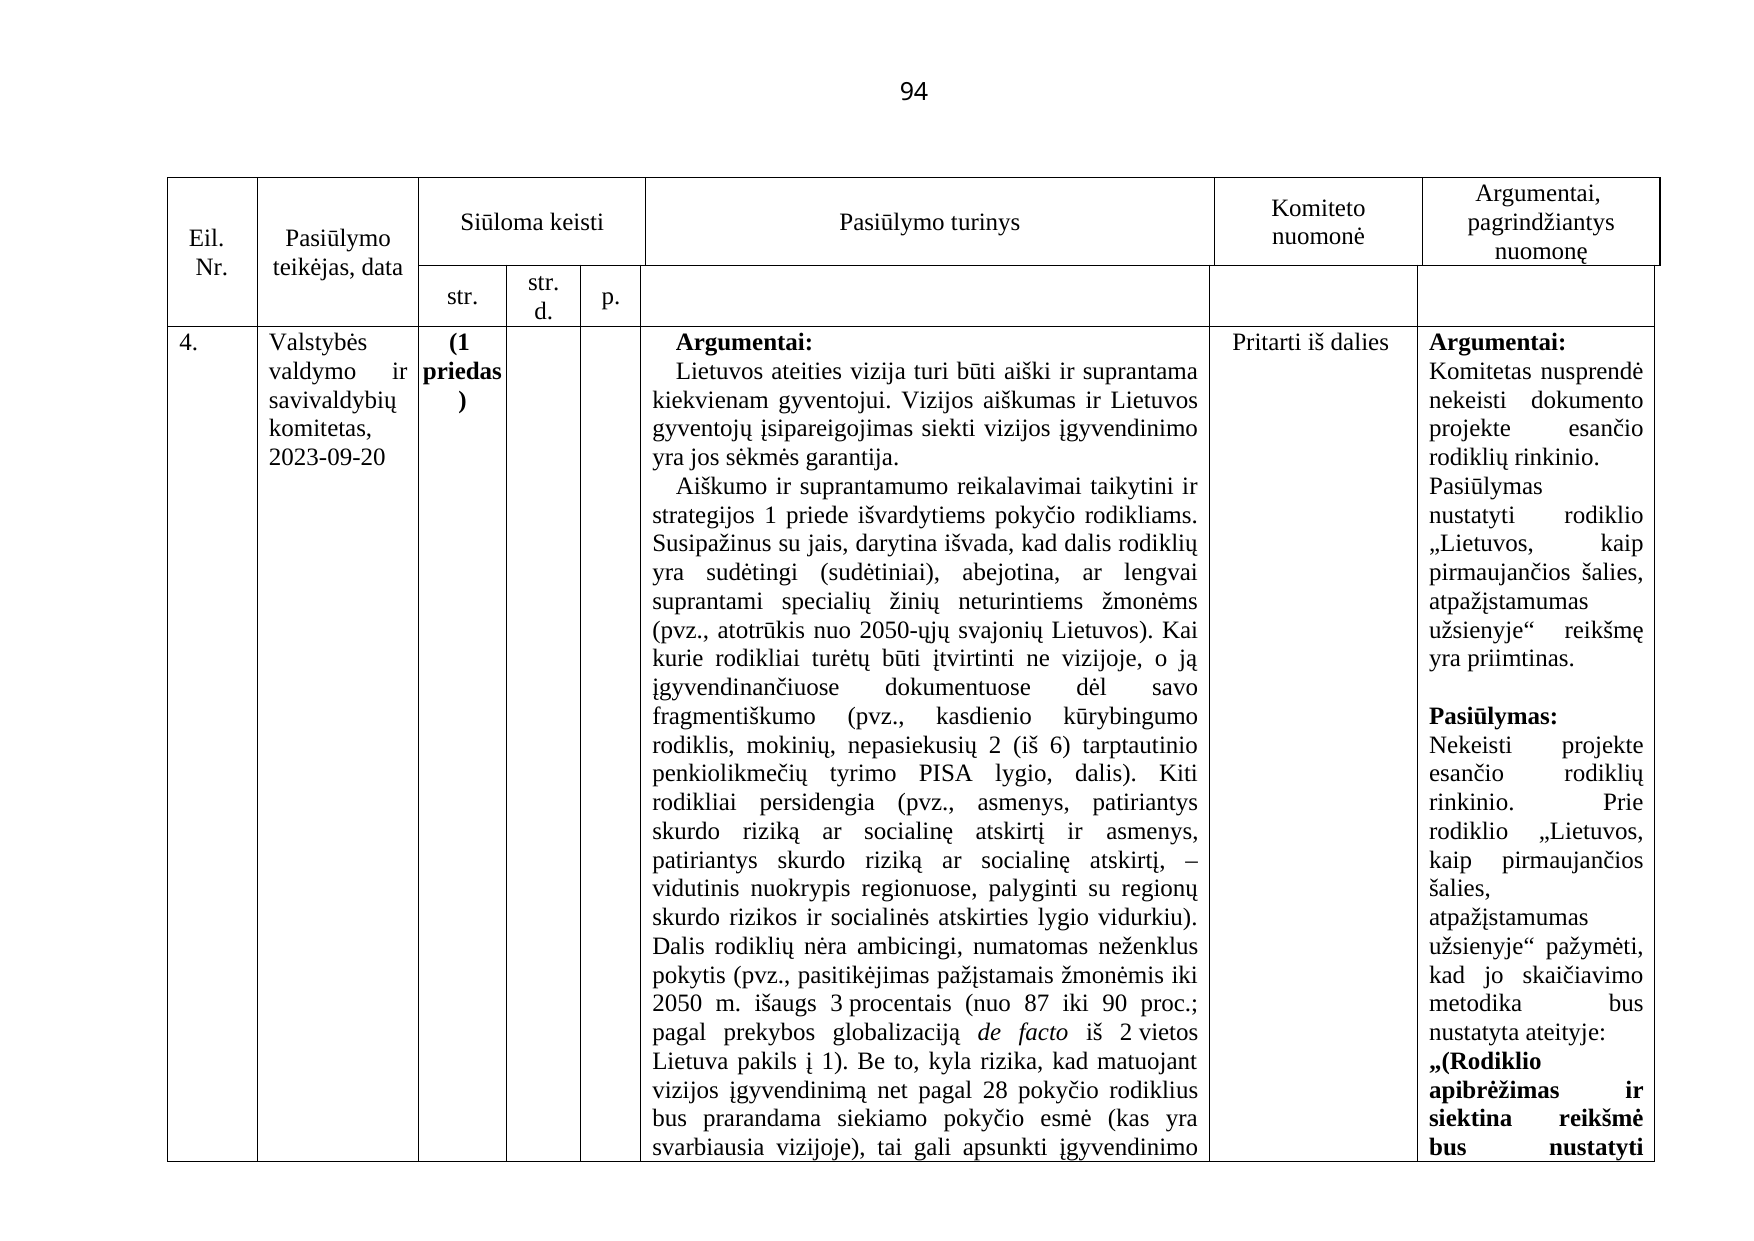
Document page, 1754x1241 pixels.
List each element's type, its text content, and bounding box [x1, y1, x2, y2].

table_cell [1655, 266, 1660, 326]
table_cell Argumentai: Lietuvos ateities vizija turi būti aiški ir suprantama kiekvienam gyventojui. Vizijos aiškumas ir Lietuvos gyventojų įsipareigojimas siekti vizijos įgyvendinimo yra jos sėkmės garantija. Aiškumo ir suprantamumo reikalavimai taikytini ir strategijos 1 priede išvardytiems pokyčio rodikliams. Susipažinus su jais, darytina išvada, kad dalis rodiklių yra sudėtingi (sudėtiniai), abejotina, ar lengvai suprantami specialių žinių neturintiems žmonėms (pvz., atotrūkis nuo 2050-ųjų svajonių Lietuvos). Kai kurie rodikliai turėtų būti įtvirtinti ne vizijoje, o ją įgyvendinančiuose dokumentuose dėl savo fragmentiškumo (pvz., kasdienio kūrybingumo rodiklis, mokinių, nepasiekusių 2 (iš 6) tarptautinio penkiolikmečių tyrimo PISA lygio, dalis). Kiti rodikliai persidengia (pvz., asmenys, patiriantys skurdo riziką ar socialinę atskirtį ir asmenys, patiriantys skurdo riziką ar socialinę atskirtį, – vidutinis nuokrypis regionuose, palyginti su regionų skurdo rizikos ir socialinės atskirties lygio vidurkiu). Dalis rodiklių nėra ambicingi, numatomas neženklus pokytis (pvz., pasitikėjimas pažįstamais žmonėmis iki 2050 m. išaugs 3 procentais (nuo 87 iki 90 proc.; pagal prekybos globalizaciją de facto iš 2 vietos Lietuva pakils į 1). Be to, kyla rizika, kad matuojant vizijos įgyvendinimą net pagal 28 pokyčio rodiklius bus prarandama siekiamo pokyčio esmė (kas yra svarbiausia vizijoje), tai gali apsunkti įgyvendinimo [641, 327, 1209, 1161]
table_cell 4. [168, 327, 257, 1161]
table_cell Argumentai: Komitetas nusprendė nekeisti dokumento projekte esančio rodiklių rinkinio. Pasiūlymas nustatyti rodiklio „Lietuvos, kaip pirmaujančios šalies, atpažįstamumas užsienyje“ reikšmę yra priimtinas. Pasiūlymas: Nekeisti projekte esančio rodiklių rinkinio. Prie rodiklio „Lietuvos, kaip pirmaujančios šalies, atpažįstamumas užsienyje“ pažymėti, kad jo skaičiavimo metodika bus nustatyta ateityje: „(Rodiklio apibrėžimas ir siektina reikšmė bus nustatyti [1418, 327, 1654, 1161]
table_header Komiteto nuomonė [1215, 178, 1422, 264]
table_cell Valstybės valdymo ir savivaldybių komitetas, 2023-09-20 [258, 327, 418, 1161]
table_cell [1418, 266, 1654, 326]
table_cell Pritarti iš dalies [1210, 327, 1417, 1161]
table_header Siūloma keisti [419, 178, 645, 264]
table_header Argumentai, pagrindžiantys nuomonę [1423, 178, 1659, 264]
table_cell str. [419, 266, 506, 326]
table_header Eil. Nr. [168, 178, 257, 326]
table_cell [1210, 266, 1417, 326]
table_header Pasiūlymo teikėjas, data [258, 178, 418, 326]
table_cell [581, 327, 640, 1161]
table_cell (1 priedas) [419, 327, 506, 1161]
table_cell str. d. [507, 266, 580, 326]
table_cell [641, 266, 1209, 326]
table_cell [1655, 326, 1660, 1161]
table_header Pasiūlymo turinys [646, 178, 1214, 264]
table_cell [507, 327, 580, 1161]
table_cell p. [581, 266, 640, 326]
